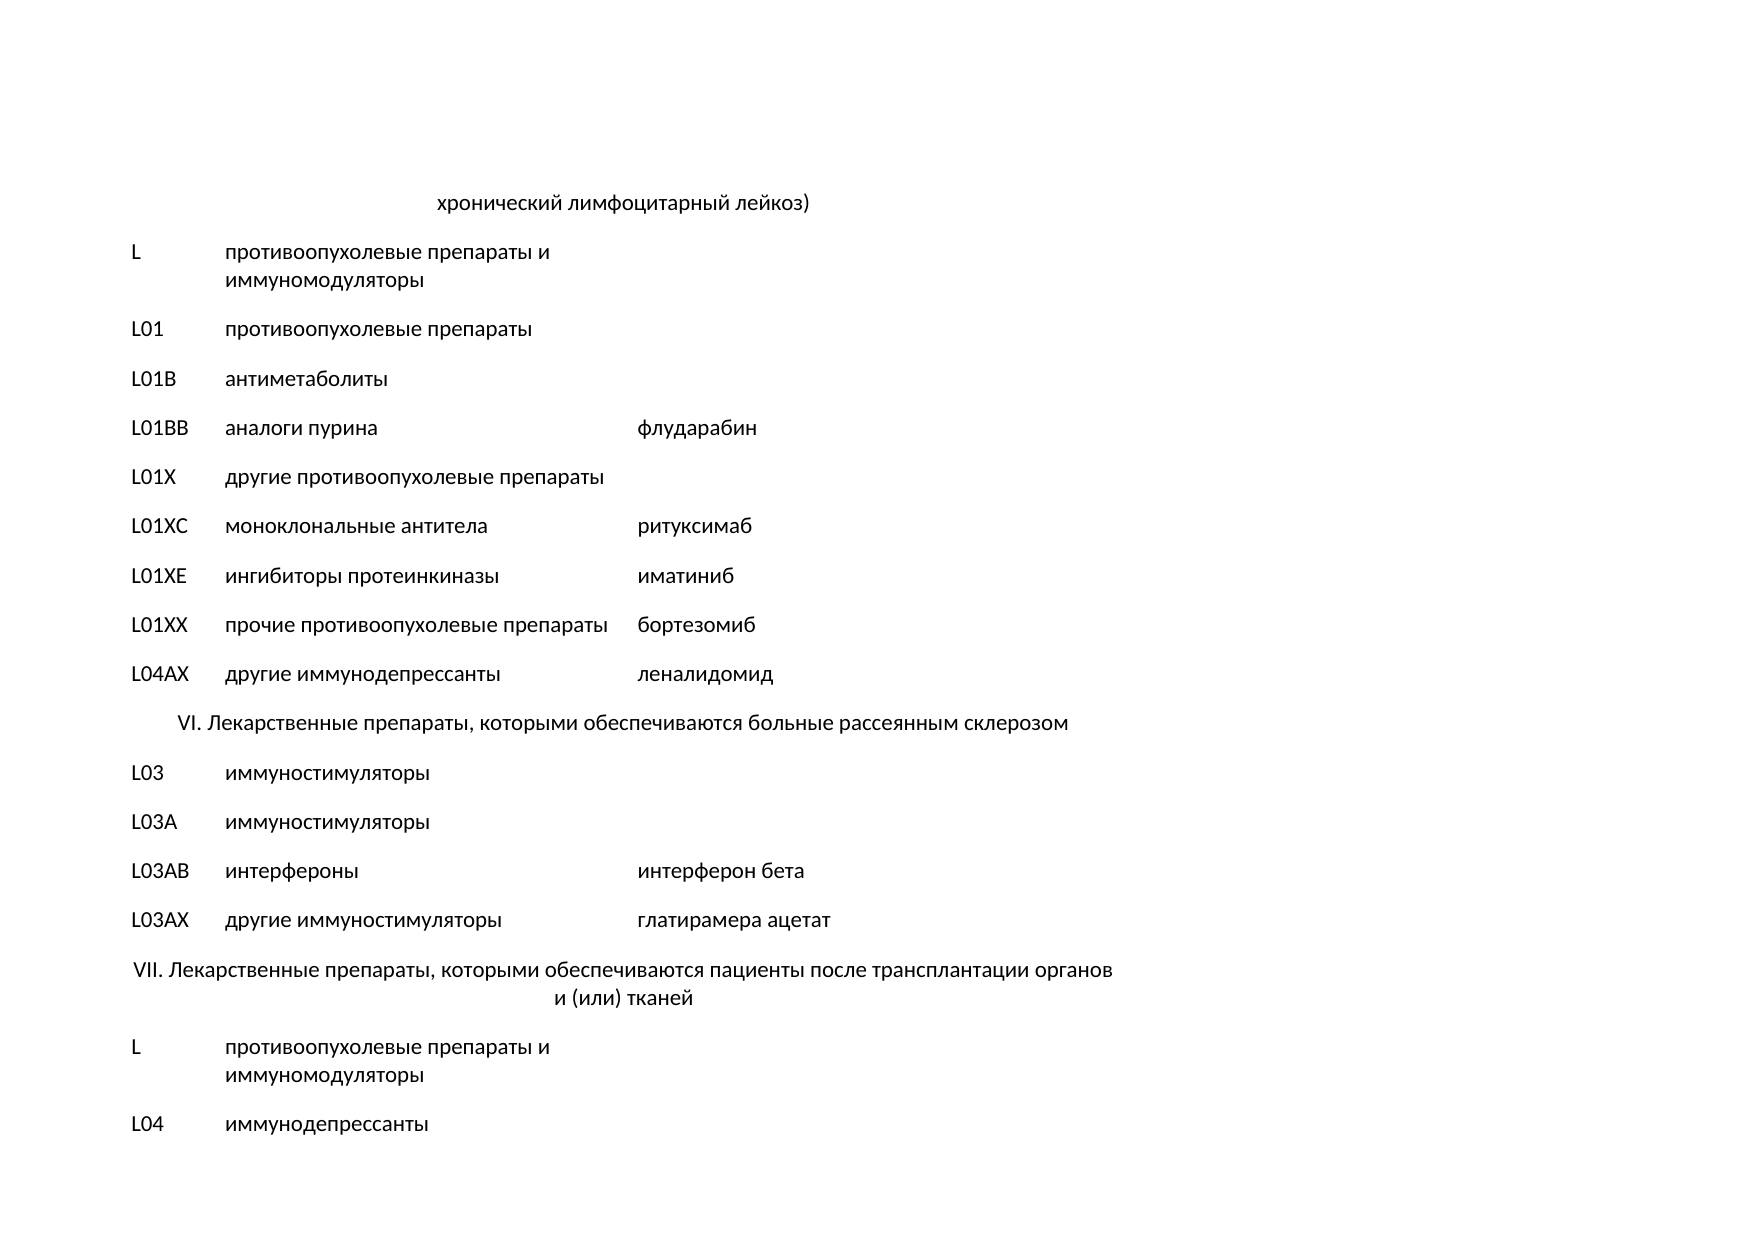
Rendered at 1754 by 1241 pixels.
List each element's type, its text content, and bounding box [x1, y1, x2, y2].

table_cell L01XC [125, 501, 218, 550]
table_cell иммунодепрессанты [218, 1099, 631, 1148]
table_cell противоопухолевые препараты и иммуномодуляторы [218, 1022, 631, 1099]
table_cell L01BB [125, 402, 218, 452]
table_cell [631, 747, 1123, 796]
table_cell [631, 353, 1123, 402]
table_cell [631, 1022, 1123, 1099]
table_cell флударабин [631, 402, 1123, 452]
table_cell L01B [125, 353, 218, 402]
table_cell L01XX [125, 599, 218, 649]
table_cell [631, 452, 1123, 501]
table_cell L04 [125, 1099, 218, 1148]
table_cell ритуксимаб [631, 501, 1123, 550]
table_cell L03AB [125, 846, 218, 895]
table_cell леналидомид [631, 649, 1123, 698]
table_cell иматиниб [631, 550, 1123, 599]
table_cell другие противоопухолевые препараты [218, 452, 631, 501]
table_cell противоопухолевые препараты [218, 304, 631, 353]
table_cell L01XE [125, 550, 218, 599]
table_cell L [125, 1022, 218, 1099]
table_cell [631, 304, 1123, 353]
table_cell другие иммунодепрессанты [218, 649, 631, 698]
table_cell [631, 226, 1123, 304]
table_cell L04AX [125, 649, 218, 698]
table_cell ингибиторы протеинкиназы [218, 550, 631, 599]
table_cell прочие противоопухолевые препараты [218, 599, 631, 649]
table_cell аналоги пурина [218, 402, 631, 452]
table_cell интерферон бета [631, 846, 1123, 895]
table_cell иммуностимуляторы [218, 747, 631, 796]
table_cell [631, 1099, 1123, 1148]
table_cell [631, 796, 1123, 846]
table_cell VI. Лекарственные препараты, которыми обеспечиваются больные рассеянным склерозом [125, 698, 1123, 747]
table_cell противоопухолевые препараты и иммуномодуляторы [218, 226, 631, 304]
table_cell глатирамера ацетат [631, 895, 1123, 944]
table_cell L03AX [125, 895, 218, 944]
table_cell VII. Лекарственные препараты, которыми обеспечиваются пациенты после трансплантации органов и (или) тканей [125, 944, 1123, 1022]
table_cell L03A [125, 796, 218, 846]
table_cell L03 [125, 747, 218, 796]
table_cell иммуностимуляторы [218, 796, 631, 846]
table_cell бортезомиб [631, 599, 1123, 649]
table_cell интерфероны [218, 846, 631, 895]
table_cell другие иммуностимуляторы [218, 895, 631, 944]
table_cell L [125, 226, 218, 304]
table_cell антиметаболиты [218, 353, 631, 402]
table_cell L01X [125, 452, 218, 501]
table_cell моноклональные антитела [218, 501, 631, 550]
table_cell L01 [125, 304, 218, 353]
table_cell хронический лимфоцитарный лейкоз) [125, 177, 1123, 226]
